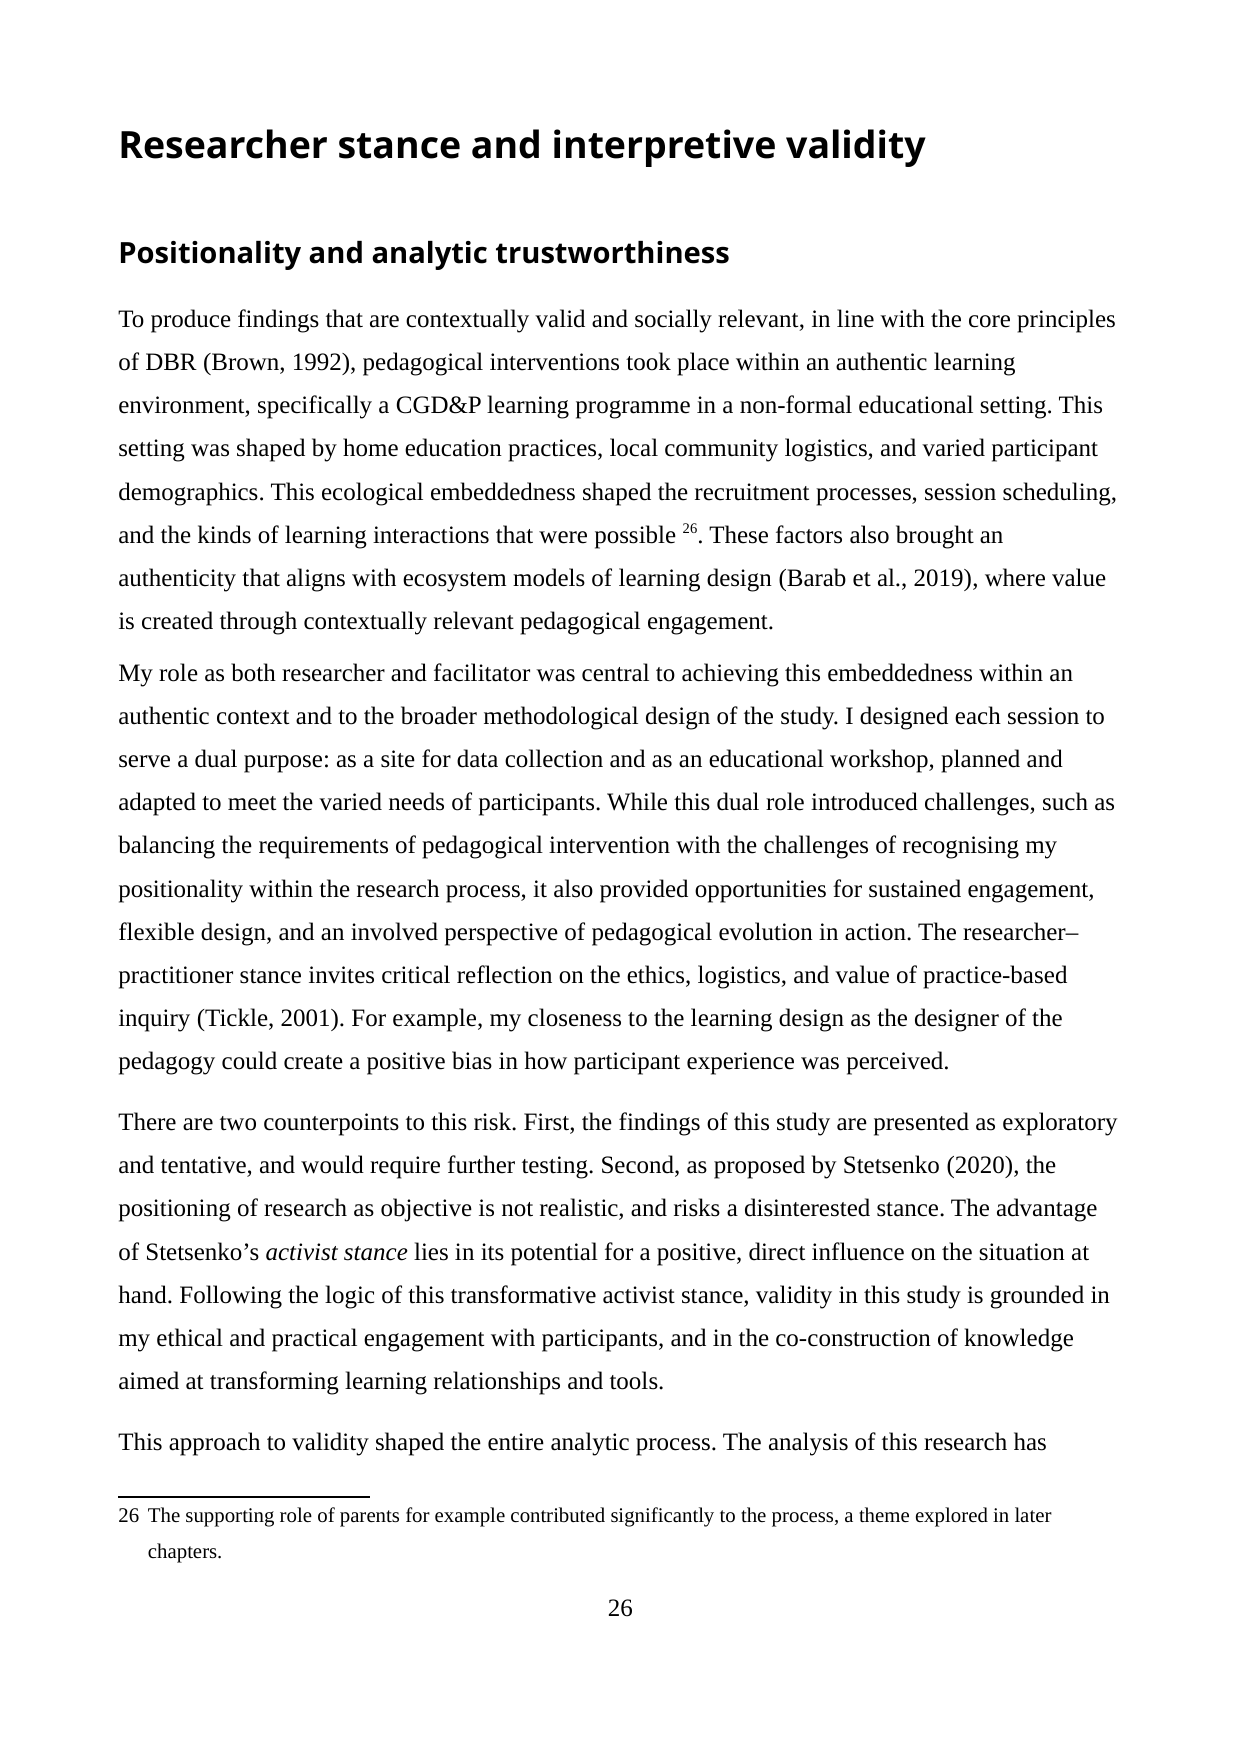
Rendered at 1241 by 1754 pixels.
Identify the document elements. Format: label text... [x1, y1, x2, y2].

subtitle Researcher stance and interpretive validity [118, 118, 1122, 169]
text The supporting role of parents for example contributed significantly to the process, a theme explored in later chapters. [118, 1503, 1122, 1563]
subtitle Positionality and analytic trustworthiness [118, 232, 1122, 272]
text This approach to validity shaped the entire analytic process. The analysis of this research has [118, 1427, 1122, 1456]
text To produce findings that are contextually valid and socially relevant, in line with the core principles of DBR (Brown, 1992), pedagogical interventions took place within an authentic learning environment, specifically a CGD&P learning programme in a non-formal educational setting. This setting was shaped by home education practices, local community logistics, and varied participant demographics. This ecological embeddedness shaped the recruitment processes, session scheduling, and the kinds of learning interactions that were possible . These factors also brought an authenticity that aligns with ecosystem models of learning design (Barab et al., 2019), where value is created through contextually relevant pedagogical engagement. [118, 304, 1122, 635]
text My role as both researcher and facilitator was central to achieving this embeddedness within an authentic context and to the broader methodological design of the study. I designed each session to serve a dual purpose: as a site for data collection and as an educational workshop, planned and adapted to meet the varied needs of participants. While this dual role introduced challenges, such as balancing the requirements of pedagogical intervention with the challenges of recognising my positionality within the research process, it also provided opportunities for sustained engagement, flexible design, and an involved perspective of pedagogical evolution in action. The researcher–practitioner stance invites critical reflection on the ethics, logistics, and value of practice-based inquiry (Tickle, 2001). For example, my closeness to the learning design as the designer of the pedagogy could create a positive bias in how participant experience was perceived. [118, 658, 1122, 1075]
text There are two counterpoints to this risk. First, the findings of this study are presented as exploratory and tentative, and would require further testing. Second, as proposed by Stetsenko (2020), the positioning of research as objective is not realistic, and risks a disinterested stance. The advantage of Stetsenko’s activist stance lies in its potential for a positive, direct influence on the situation at hand. Following the logic of this transformative activist stance, validity in this study is grounded in my ethical and practical engagement with participants, and in the co-construction of knowledge aimed at transforming learning relationships and tools. [118, 1107, 1122, 1395]
